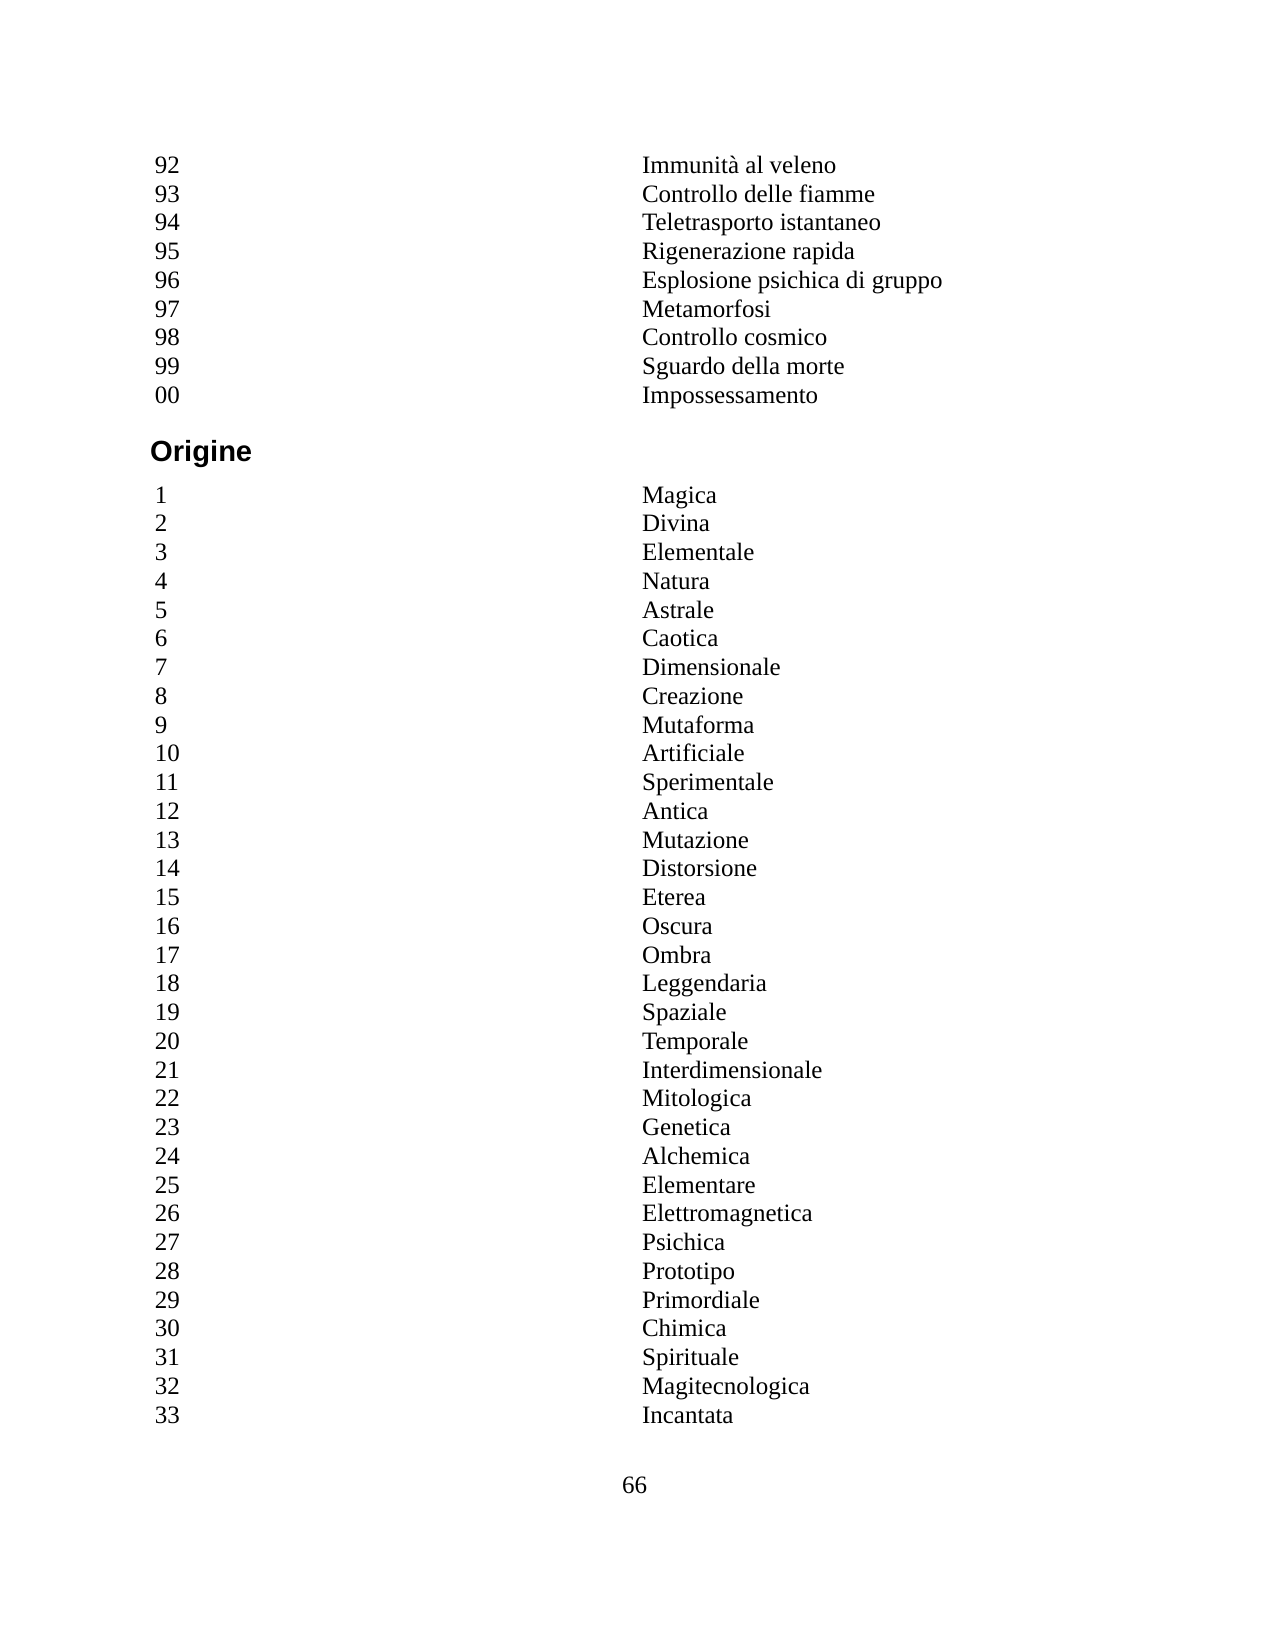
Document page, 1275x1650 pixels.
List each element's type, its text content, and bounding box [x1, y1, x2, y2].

table_cell Sguardo della morte [638, 351, 1125, 380]
table_cell Spaziale [638, 997, 1125, 1026]
table_cell Leggendaria [638, 969, 1125, 997]
table_cell Impossessamento [638, 380, 1125, 409]
table_header 1 [150, 480, 637, 508]
table_cell Genetica [638, 1112, 1125, 1141]
table_cell 98 [150, 323, 637, 351]
table_cell Distorsione [638, 854, 1125, 882]
table_cell 18 [150, 969, 637, 997]
table_cell 13 [150, 825, 637, 853]
table_cell 11 [150, 767, 637, 796]
table_cell Controllo cosmico [638, 323, 1125, 351]
table_cell 2 [150, 509, 637, 537]
table_cell Natura [638, 566, 1125, 595]
table_cell Mutaforma [638, 710, 1125, 738]
table_cell Antica [638, 796, 1125, 825]
table_cell Elementare [638, 1170, 1125, 1198]
table_cell Astrale [638, 595, 1125, 623]
table_cell 96 [150, 265, 637, 294]
table_cell 26 [150, 1199, 637, 1227]
table_cell Immunità al veleno [638, 150, 1125, 179]
table_cell 92 [150, 150, 637, 179]
table_cell Interdimensionale [638, 1055, 1125, 1083]
table_cell 94 [150, 208, 637, 236]
subtitle Origine [150, 434, 1125, 467]
table_cell 99 [150, 351, 637, 380]
table_cell Chimica [638, 1314, 1125, 1342]
table_cell 8 [150, 681, 637, 710]
table_cell 21 [150, 1055, 637, 1083]
table_cell Mitologica [638, 1084, 1125, 1112]
table_cell Ombra [638, 940, 1125, 968]
table_cell 16 [150, 911, 637, 940]
table_cell 24 [150, 1141, 637, 1170]
table_cell 19 [150, 997, 637, 1026]
table_cell 25 [150, 1170, 637, 1198]
table_cell 15 [150, 882, 637, 911]
table_cell 9 [150, 710, 637, 738]
table_cell Esplosione psichica di gruppo [638, 265, 1125, 294]
table_cell 31 [150, 1342, 637, 1371]
table_cell Primordiale [638, 1285, 1125, 1313]
table_cell 10 [150, 739, 637, 767]
table_cell 17 [150, 940, 637, 968]
table_cell Elementale [638, 537, 1125, 566]
table_cell 12 [150, 796, 637, 825]
table_header Magica [638, 480, 1125, 508]
table_cell 4 [150, 566, 637, 595]
table_cell 7 [150, 652, 637, 681]
table_cell 20 [150, 1026, 637, 1055]
table_cell 29 [150, 1285, 637, 1313]
table_cell 30 [150, 1314, 637, 1342]
table_cell Mutazione [638, 825, 1125, 853]
table_cell 27 [150, 1227, 637, 1256]
table_cell 23 [150, 1112, 637, 1141]
table_cell Caotica [638, 624, 1125, 652]
table_cell Psichica [638, 1227, 1125, 1256]
table_cell Rigenerazione rapida [638, 236, 1125, 265]
table_cell Controllo delle fiamme [638, 179, 1125, 207]
table_cell Artificiale [638, 739, 1125, 767]
table_cell 93 [150, 179, 637, 207]
table_cell Magitecnologica [638, 1371, 1125, 1400]
table_cell 32 [150, 1371, 637, 1400]
table_cell 14 [150, 854, 637, 882]
table_cell Dimensionale [638, 652, 1125, 681]
table_cell 33 [150, 1400, 637, 1428]
table_cell Teletrasporto istantaneo [638, 208, 1125, 236]
table_cell 95 [150, 236, 637, 265]
table_cell 5 [150, 595, 637, 623]
table_cell Alchemica [638, 1141, 1125, 1170]
table_cell Elettromagnetica [638, 1199, 1125, 1227]
table_cell 3 [150, 537, 637, 566]
table_cell Sperimentale [638, 767, 1125, 796]
table_cell Incantata [638, 1400, 1125, 1428]
table_cell Oscura [638, 911, 1125, 940]
table_cell Creazione [638, 681, 1125, 710]
table_cell Temporale [638, 1026, 1125, 1055]
table_cell 97 [150, 294, 637, 322]
table_cell 00 [150, 380, 637, 409]
table_cell Prototipo [638, 1256, 1125, 1285]
table_cell 22 [150, 1084, 637, 1112]
table_cell Eterea [638, 882, 1125, 911]
table_cell Metamorfosi [638, 294, 1125, 322]
table_cell 28 [150, 1256, 637, 1285]
table_cell Spirituale [638, 1342, 1125, 1371]
table_cell 6 [150, 624, 637, 652]
table_cell Divina [638, 509, 1125, 537]
